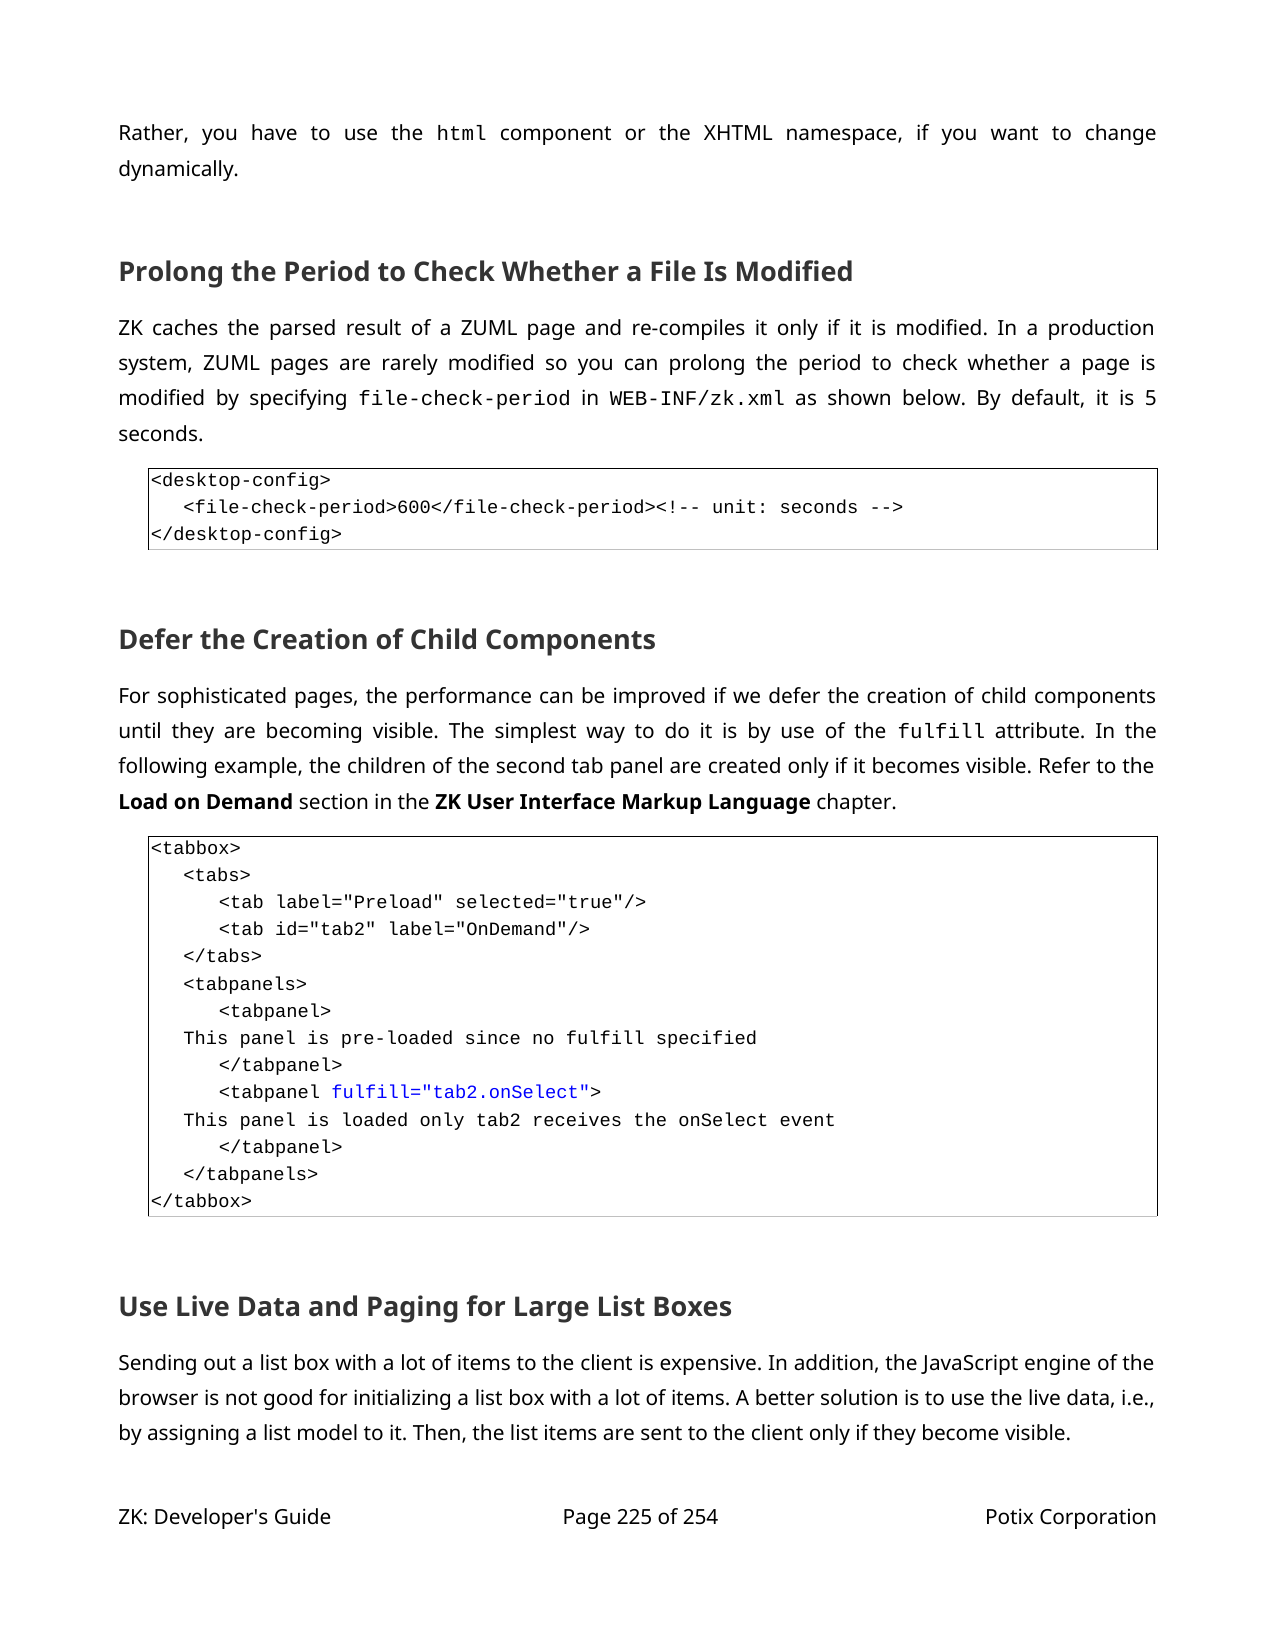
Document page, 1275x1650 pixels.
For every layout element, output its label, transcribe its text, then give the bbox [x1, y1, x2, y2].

subtitle Defer the Creation of Child Components [118, 620, 1157, 657]
text <tabpanels> [149, 972, 1157, 996]
text </desktop-config> [149, 522, 1157, 549]
text <file-check-period>600</file-check-period><!-- unit: seconds --> [149, 495, 1157, 519]
text <tabpanel> [149, 999, 1157, 1023]
text </tabbox> [149, 1189, 1157, 1216]
text Sending out a list box with a lot of items to the client is expensive. In addition, the JavaScript engine of the browser is not good for initializing a list box with a lot of items. A better solution is to use the live data, i.e., by assigning a list model to it. Then, the list items are sent to the client only if they become visible. [118, 1348, 1157, 1446]
text ZK caches the parsed result of a ZUML page and re-compiles it only if it is modified. In a production system, ZUML pages are rarely modified so you can prolong the period to check whether a page is modified by specifying file-check-period in WEB-INF/zk.xml as shown below. By default, it is 5 seconds. [118, 313, 1157, 447]
text For sophisticated pages, the performance can be improved if we defer the creation of child components until they are becoming visible. The simplest way to do it is by use of the fulfill attribute. In the following example, the children of the second tab panel are created only if it becomes visible. Refer to the Load on Demand section in the ZK User Interface Markup Language chapter. [118, 681, 1157, 815]
text <tabpanel fulfill="tab2.onSelect"> [149, 1080, 1157, 1104]
text Rather, you have to use the html component or the XHTML namespace, if you want to change dynamically. [118, 118, 1157, 182]
text </tabpanel> [149, 1135, 1157, 1159]
text This panel is loaded only tab2 receives the onSelect event [149, 1107, 1157, 1132]
text <tab label="Preload" selected="true"/> [149, 890, 1157, 914]
text <tabbox> [149, 837, 1157, 860]
subtitle Prolong the Period to Check Whether a File Is Modified [118, 253, 1157, 289]
subtitle Use Live Data and Paging for Large List Boxes [118, 1287, 1157, 1324]
text </tabpanels> [149, 1162, 1157, 1186]
text <desktop-config> [149, 469, 1157, 492]
text </tabs> [149, 944, 1157, 969]
text </tabpanel> [149, 1053, 1157, 1077]
text <tabs> [149, 863, 1157, 887]
text This panel is pre-loaded since no fulfill specified [149, 1026, 1157, 1050]
text <tab id="tab2" label="OnDemand"/> [149, 917, 1157, 941]
